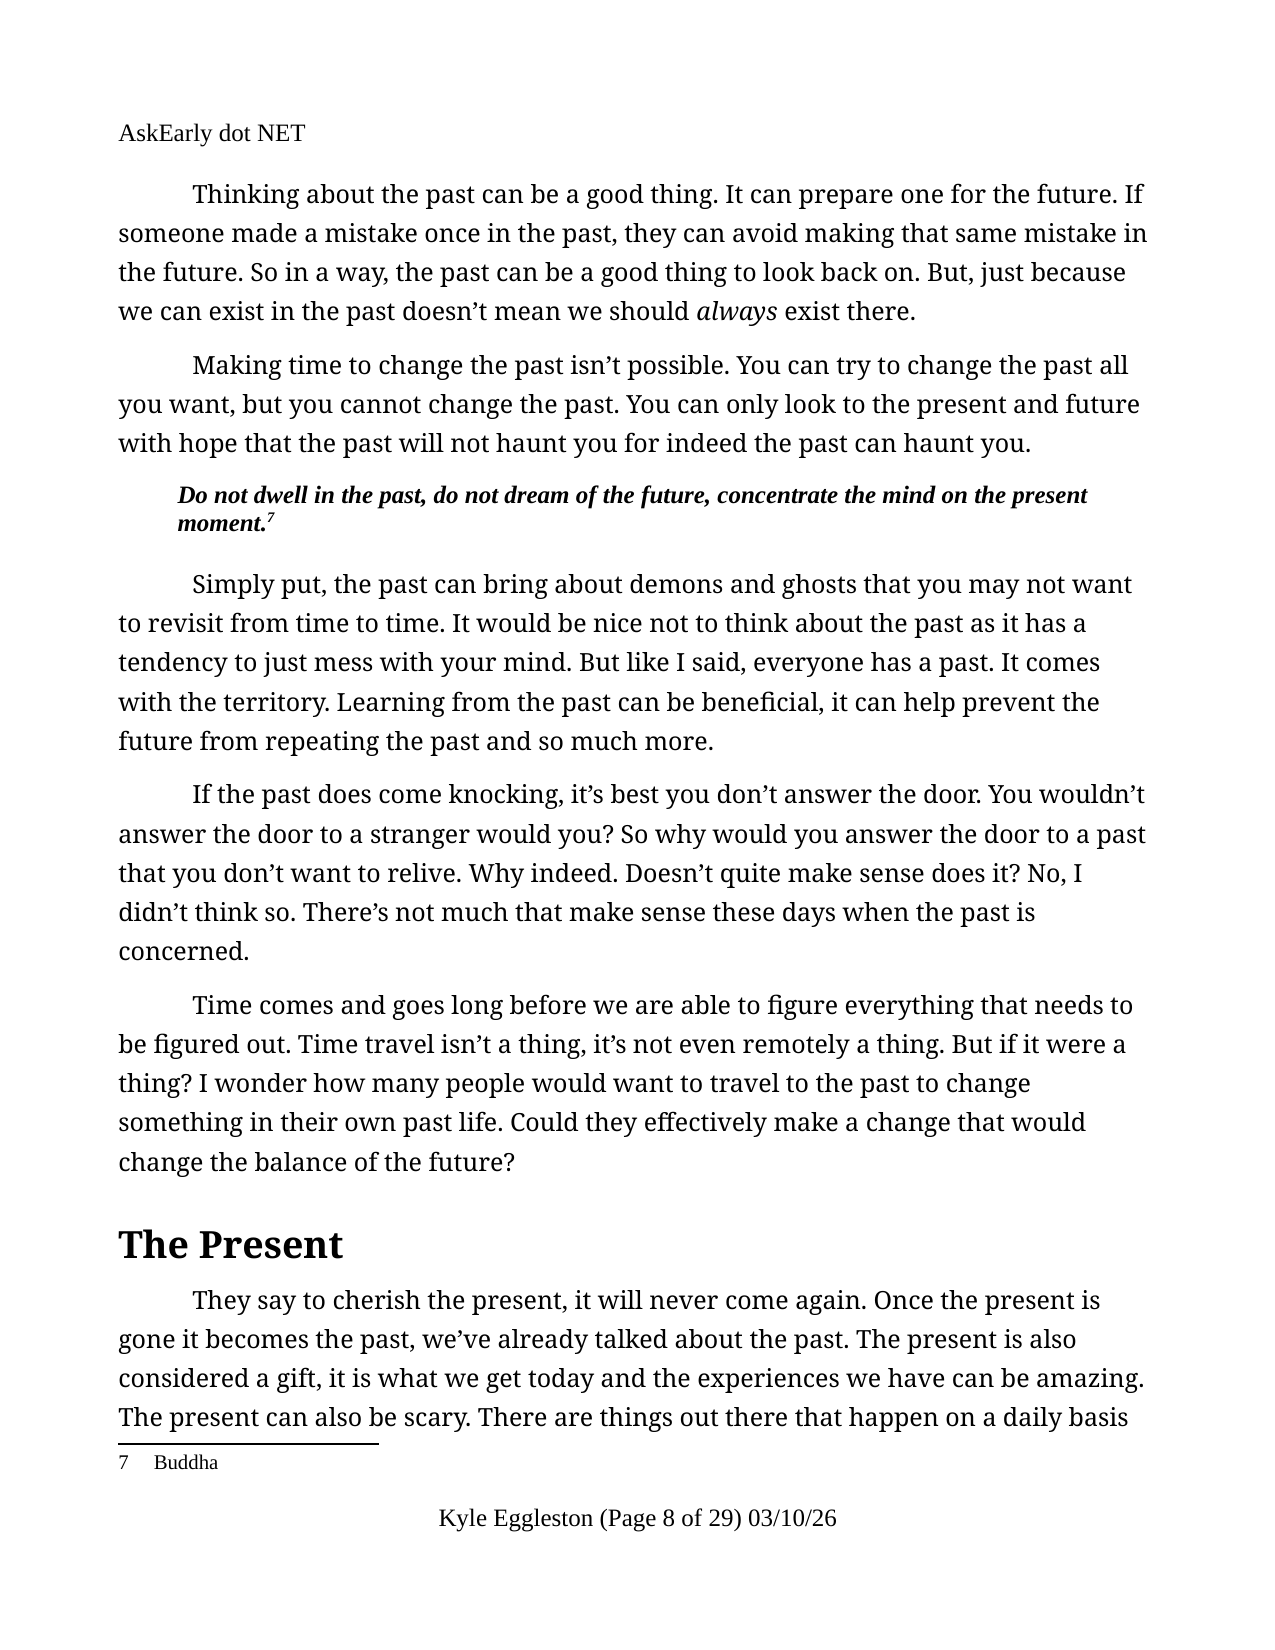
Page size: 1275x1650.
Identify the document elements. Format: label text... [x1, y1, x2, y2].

text If the past does come knocking, it’s best you don’t answer the door. You wouldn’t answer the door to a stranger would you? So why would you answer the door to a past that you don’t want to relive. Why indeed. Doesn’t quite make sense does it? No, I didn’t think so. There’s not much that make sense these days when the past is concerned. [118, 777, 1157, 968]
text Making time to change the past isn’t possible. You can try to change the past all you want, but you cannot change the past. You can only look to the present and future with hope that the past will not haunt you for indeed the past can haunt you. [118, 348, 1157, 460]
text Thinking about the past can be a good thing. It can prepare one for the future. If someone made a mistake once in the past, they can avoid making that same mistake in the future. So in a way, the past can be a good thing to look back on. But, just because we can exist in the past doesn’t mean we should always exist there. [118, 176, 1157, 328]
text Do not dwell in the past, do not dream of the future, concentrate the mind on the present moment. [177, 480, 1098, 537]
text They say to cherish the present, it will never come again. Once the present is gone it becomes the past, we’ve already talked about the past. The present is also considered a gift, it is what we get today and the experiences we have can be amazing. The present can also be scary. There are things out there that happen on a daily basis [118, 1282, 1157, 1434]
text Simply put, the past can bring about demons and ghosts that you may not want to revisit from time to time. It would be nice not to think about the past as it has a tendency to just mess with your mind. But like I said, everyone has a past. It comes with the territory. Learning from the past can be beneficial, it can help prevent the future from repeating the past and so much more. [118, 567, 1157, 757]
subtitle The Present [118, 1219, 1157, 1270]
text Time comes and goes long before we are able to figure everything that needs to be figured out. Time travel isn’t a thing, it’s not even remotely a thing. But if it were a thing? I wonder how many people would want to travel to the past to change something in their own past life. Could they effectively make a change that would change the balance of the future? [118, 987, 1157, 1178]
text Buddha [118, 1449, 1157, 1474]
